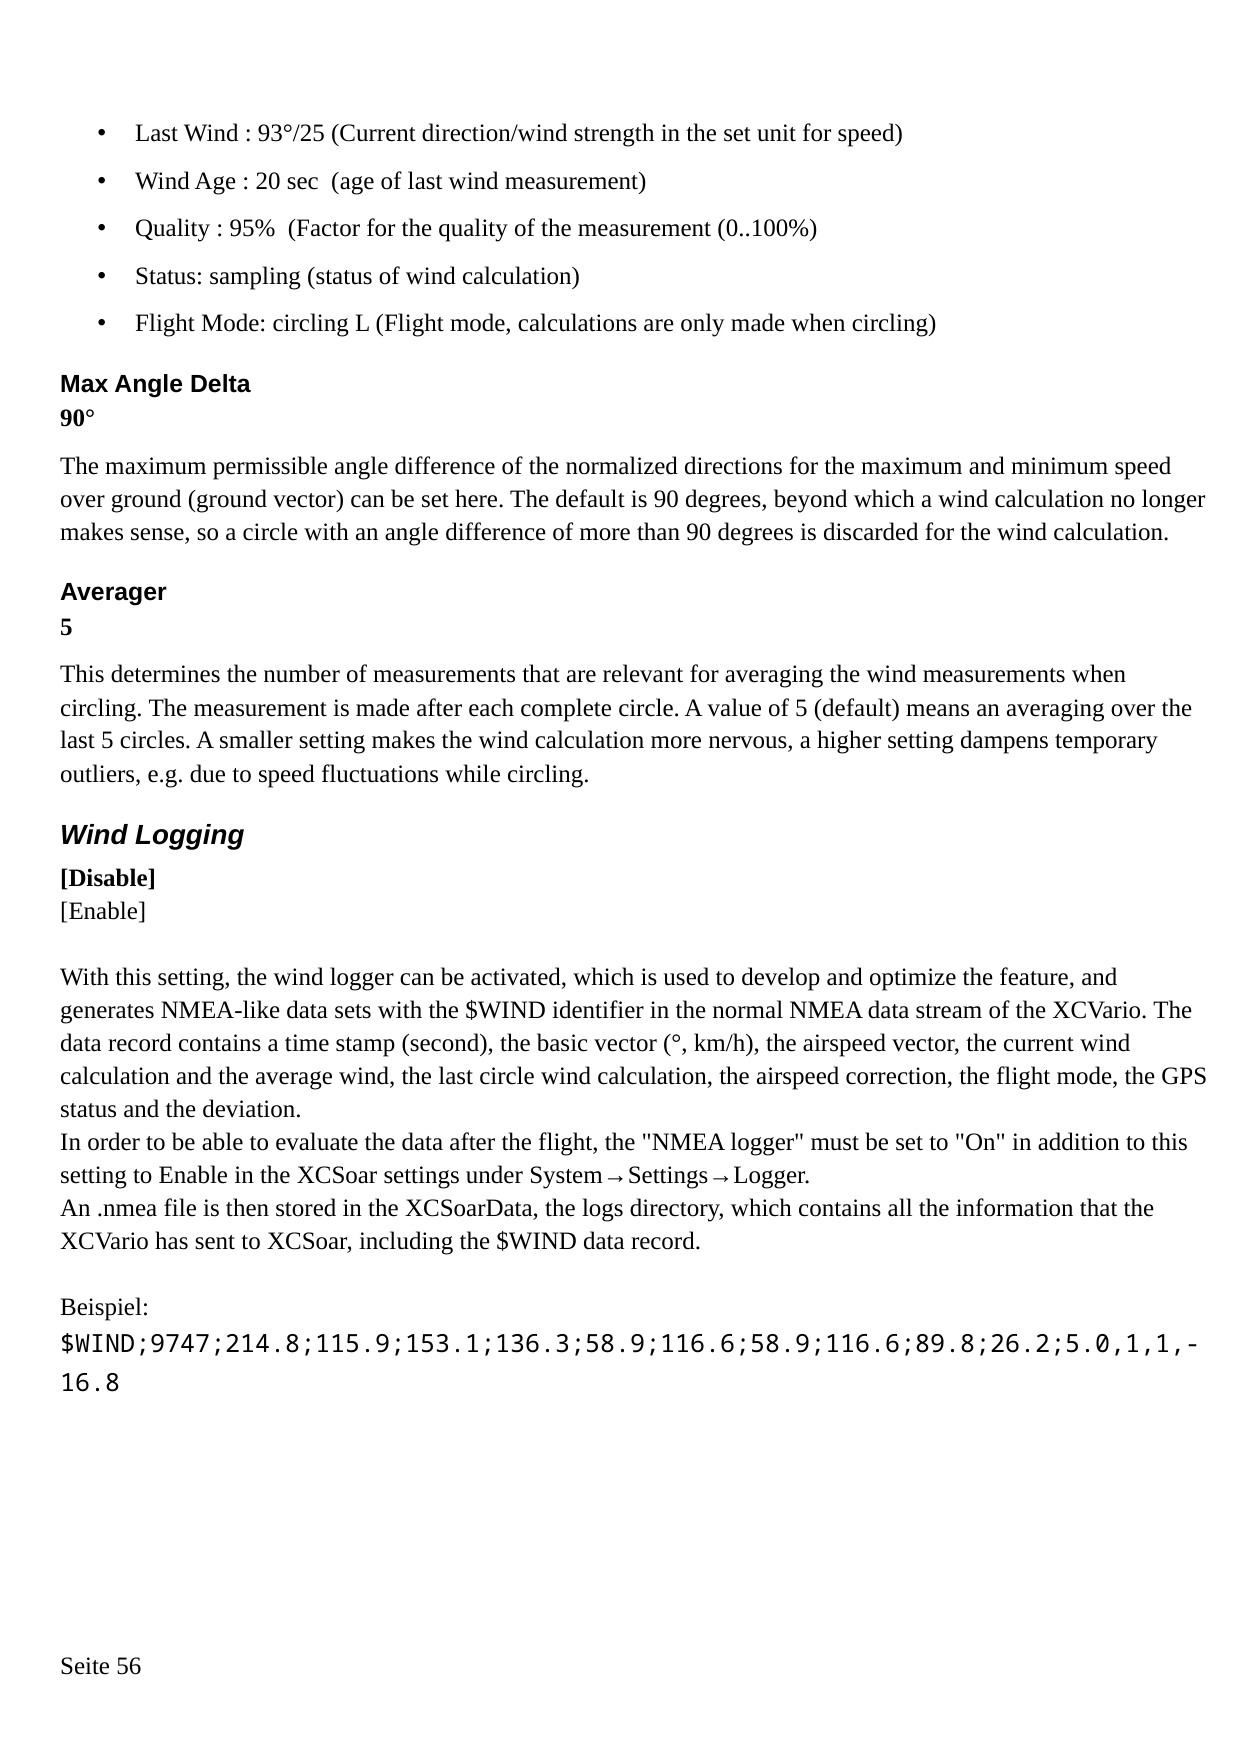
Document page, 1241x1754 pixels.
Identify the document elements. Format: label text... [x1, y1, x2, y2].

list Wind Age : 20 sec (age of last wind measurement) [97, 166, 1207, 194]
text With this setting, the wind logger can be activated, which is used to develop and optimize the feature, and generates NMEA-like data sets with the $WIND identifier in the normal NMEA data stream of the XCVario. The data record contains a time stamp (second), the basic vector (°, km/h), the airspeed vector, the current wind calculation and the average wind, the last circle wind calculation, the airspeed correction, the flight mode, the GPS status and the deviation. In order to be able to evaluate the data after the flight, the "NMEA logger" must be set to "On" in addition to this setting to Enable in the XCSoar settings under System→Settings→Logger. An .nmea file is then stored in the XCSoarData, the logs directory, which contains all the information that the XCVario has sent to XCSoar, including the $WIND data record. [60, 962, 1207, 1255]
text Beispiel: [60, 1292, 1207, 1321]
subtitle Wind Logging [60, 819, 1207, 851]
list Status: sampling (status of wind calculation) [97, 261, 1207, 290]
subtitle Max Angle Delta [60, 369, 1207, 397]
text [Enable] [60, 896, 1207, 925]
text $WIND;9747;214.8;115.9;153.1;136.3;58.9;116.6;58.9;116.6;89.8;26.2;5.0,1,1,-16.8 [60, 1325, 1207, 1399]
list Flight Mode: circling L (Flight mode, calculations are only made when circling) [97, 308, 1207, 337]
text 5 [60, 612, 1207, 641]
text [Disable] [60, 863, 1207, 892]
list Quality : 95% (Factor for the quality of the measurement (0..100%) [97, 213, 1207, 242]
text This determines the number of measurements that are relevant for averaging the wind measurements when circling. The measurement is made after each complete circle. A value of 5 (default) means an averaging over the last 5 circles. A smaller setting makes the wind calculation more nervous, a higher setting dampens temporary outliers, e.g. due to speed fluctuations while circling. [60, 659, 1207, 787]
text The maximum permissible angle difference of the normalized directions for the maximum and minimum speed over ground (ground vector) can be set here. The default is 90 degrees, beyond which a wind calculation no longer makes sense, so a circle with an angle difference of more than 90 degrees is discarded for the wind calculation. [60, 451, 1207, 546]
text 90° [60, 403, 1207, 432]
list Last Wind : 93°/25 (Current direction/wind strength in the set unit for speed) [97, 118, 1207, 147]
subtitle Averager [60, 577, 1207, 606]
